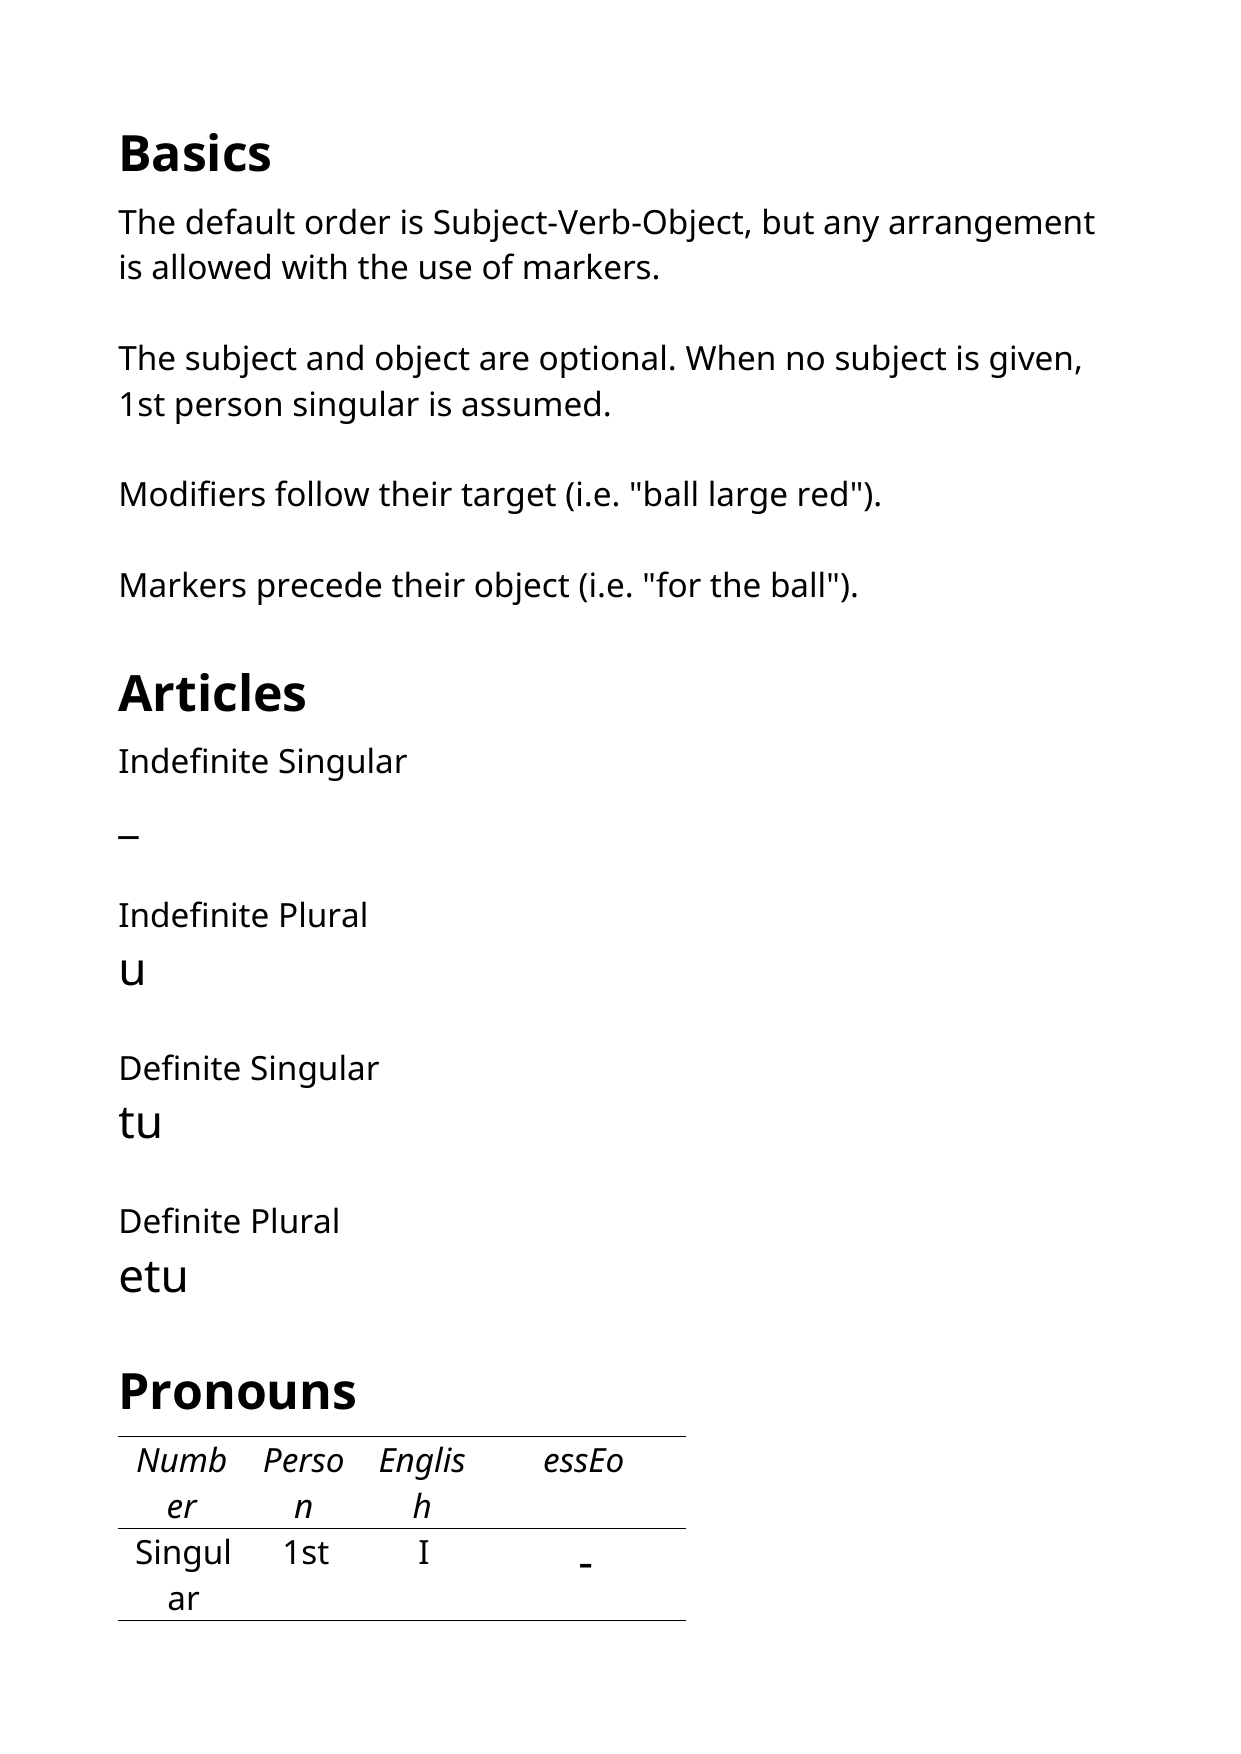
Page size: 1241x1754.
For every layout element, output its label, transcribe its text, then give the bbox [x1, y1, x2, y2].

table_header Number [118, 1437, 248, 1528]
table_header essEo [485, 1437, 686, 1528]
table_cell Singular [118, 1529, 248, 1620]
table_cell I [363, 1529, 485, 1620]
text Markers precede their object (i.e. "for the ball"). [118, 562, 1122, 607]
text Modifiers follow their target (i.e. "ball large red"). [118, 471, 1122, 517]
subtitle Pronouns [118, 1356, 1122, 1424]
subtitle Articles [118, 657, 1122, 726]
text _ [118, 783, 1122, 846]
table_header English [363, 1437, 485, 1528]
table_header Person [248, 1437, 363, 1528]
table_cell - [485, 1529, 686, 1620]
text Indefinite Plural [118, 891, 1122, 937]
text etu [118, 1243, 1122, 1306]
text Definite Plural [118, 1198, 1122, 1243]
text The default order is Subject-Verb-Object, but any arrangement is allowed with the use of markers. [118, 199, 1122, 289]
text Indefinite Singular [118, 738, 1122, 783]
text Definite Singular [118, 1044, 1122, 1090]
subtitle Basics [118, 118, 1122, 186]
table_cell 1st [248, 1529, 363, 1620]
text tu [118, 1090, 1122, 1152]
text The subject and object are optional. When no subject is given, 1st person singular is assumed. [118, 335, 1122, 426]
text u [118, 937, 1122, 999]
